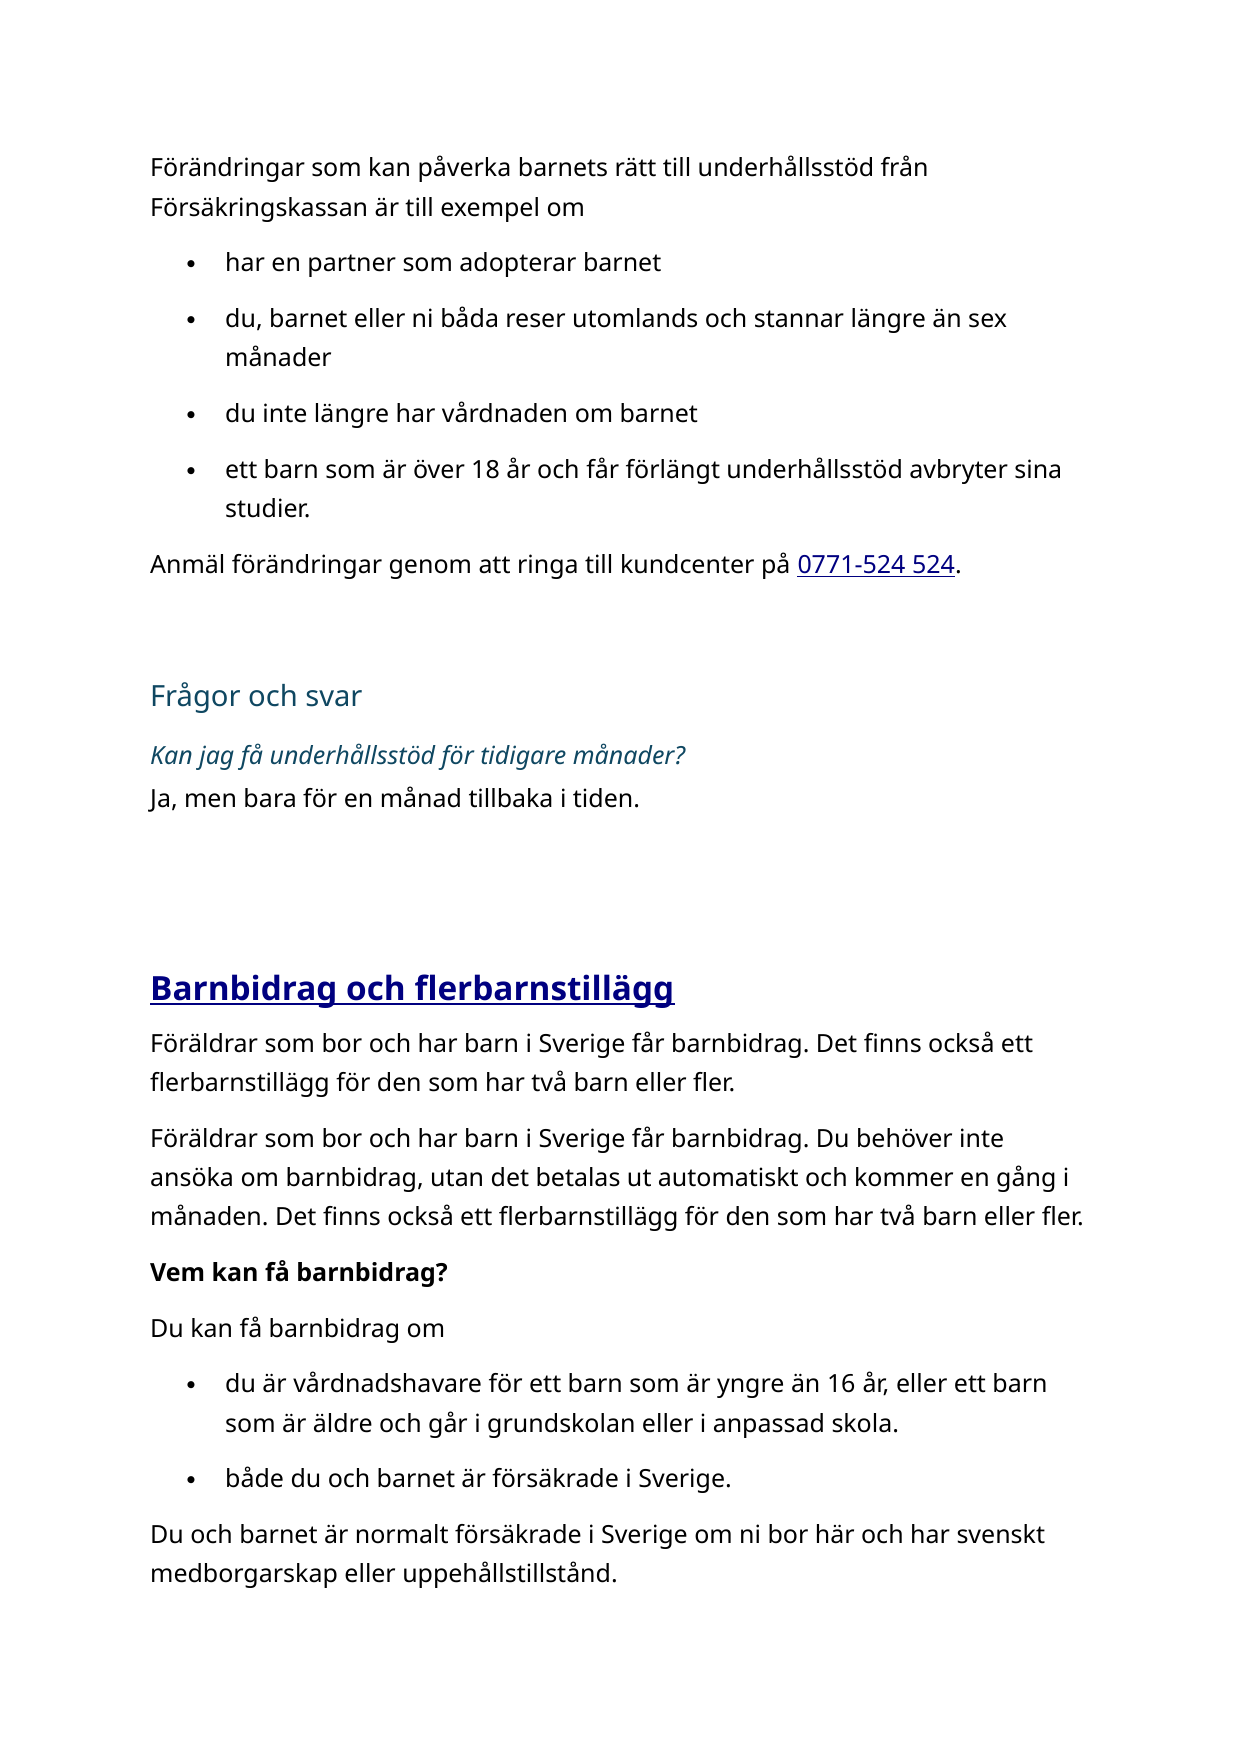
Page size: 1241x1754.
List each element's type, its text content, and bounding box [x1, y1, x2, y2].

list har en partner som adopterar barnet [187, 245, 1090, 279]
list du är vårdnadshavare för ett barn som är yngre än 16 år, eller ett barn som är äldre och går i grundskolan eller i anpassad skola. [187, 1366, 1090, 1439]
list ett barn som är över 18 år och får förlängt underhållsstöd avbryter sina studier. [187, 452, 1090, 525]
text Ja, men bara för en månad tillbaka i tiden. [150, 781, 1090, 815]
text Du kan få barnbidrag om [150, 1310, 1090, 1344]
text Föräldrar som bor och har barn i Sverige får barnbidrag. Du behöver inte ansöka om barnbidrag, utan det betalas ut automatiskt och kommer en gång i månaden. Det finns också ett flerbarnstillägg för den som har två barn eller fler. [150, 1120, 1090, 1233]
text Vem kan få barnbidrag? [150, 1254, 1090, 1288]
subtitle Kan jag få underhållsstöd för tidigare månader? [150, 737, 1090, 771]
list du, barnet eller ni båda reser utomlands och stannar längre än sex månader [187, 301, 1090, 374]
text Anmäl förändringar genom att ringa till kundcenter på 0771‑524 524. [150, 547, 1090, 581]
subtitle Barnbidrag och flerbarnstillägg [150, 965, 1090, 1010]
list både du och barnet är försäkrade i Sverige. [187, 1461, 1090, 1495]
subtitle Frågor och svar [150, 675, 1090, 715]
text Föräldrar som bor och har barn i Sverige får barnbidrag. Det finns också ett flerbarnstillägg för den som har två barn eller fler. [150, 1025, 1090, 1098]
text Du och barnet är normalt försäkrade i Sverige om ni bor här och har svenskt medborgarskap eller uppehållstillstånd. [150, 1517, 1090, 1590]
list du inte längre har vårdnaden om barnet [187, 396, 1090, 430]
text Förändringar som kan påverka barnets rätt till underhållsstöd från Försäkringskassan är till exempel om [150, 150, 1090, 223]
